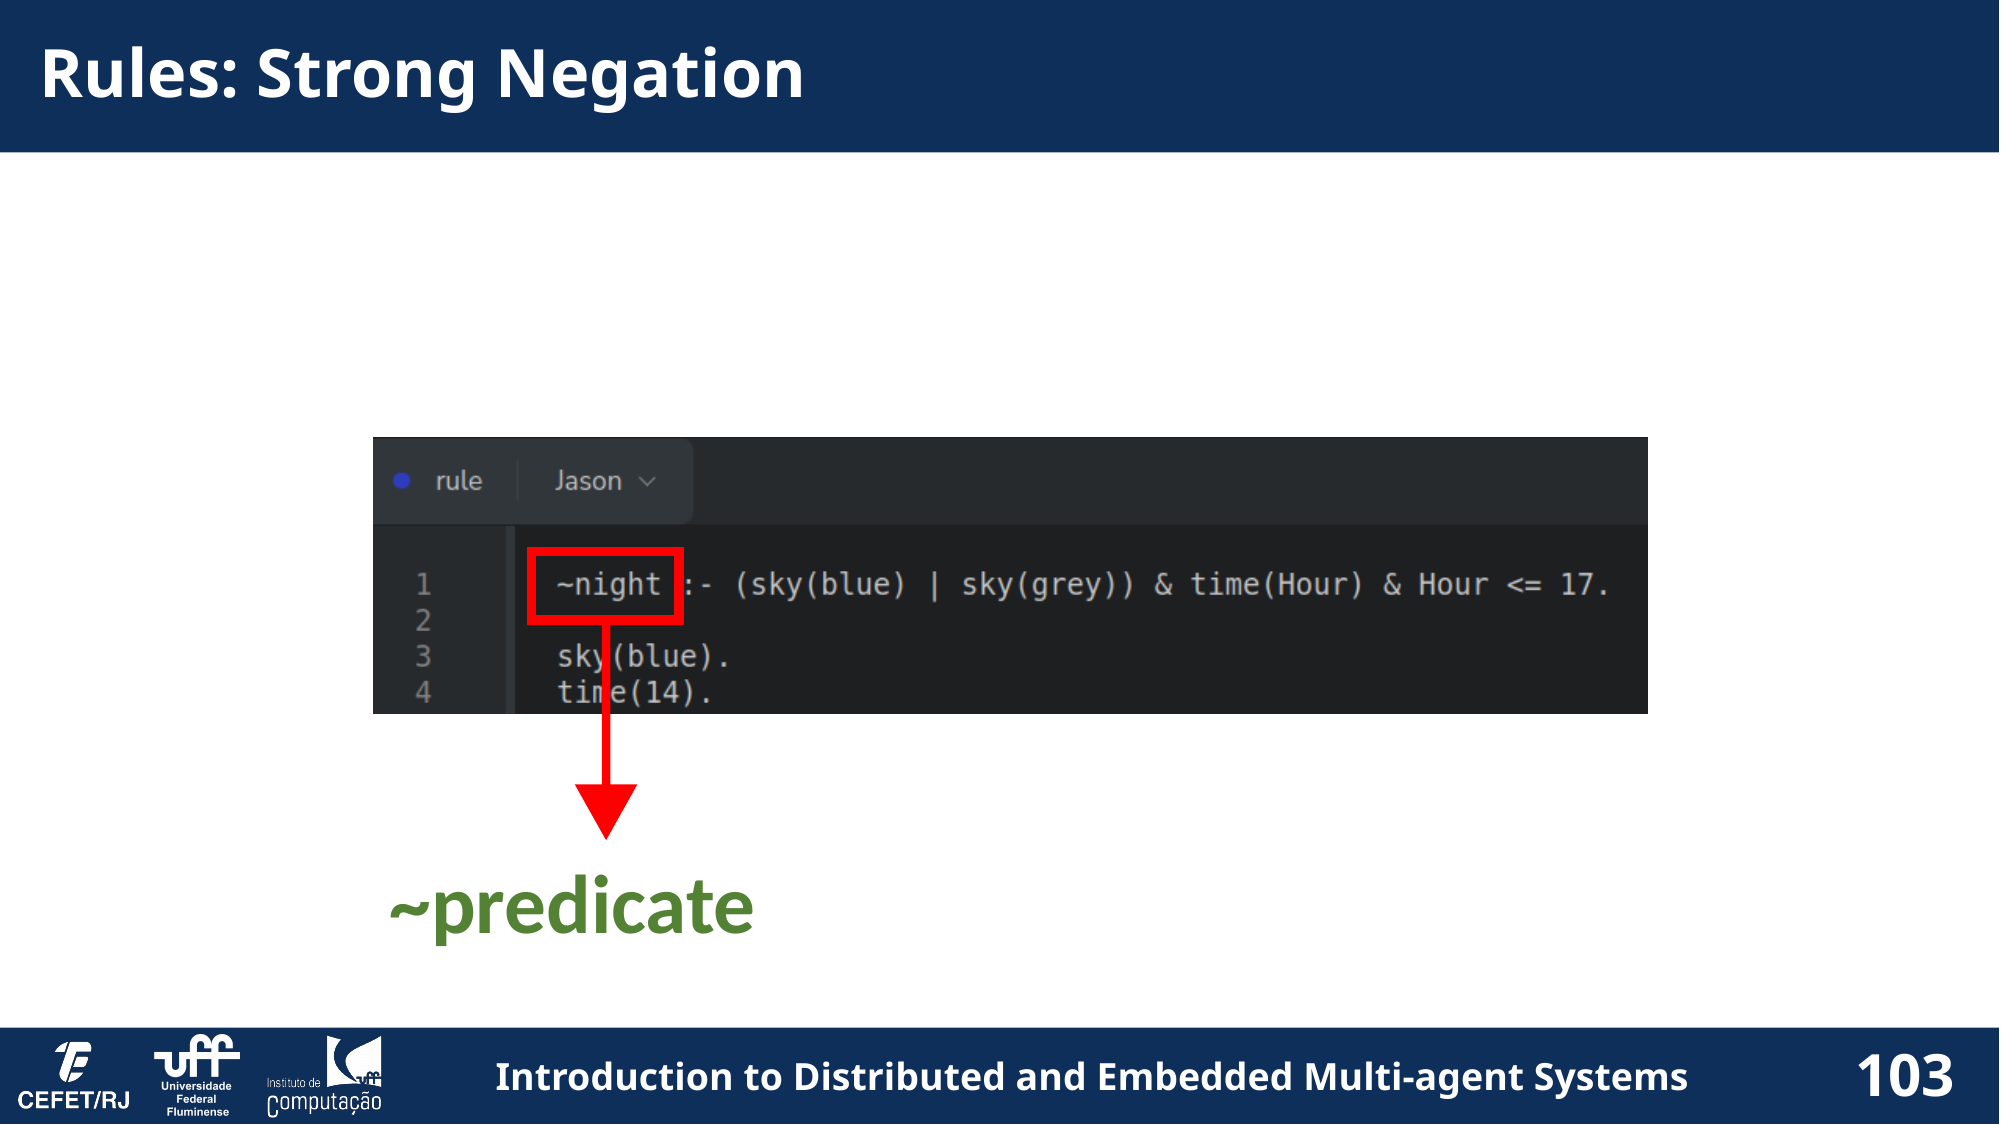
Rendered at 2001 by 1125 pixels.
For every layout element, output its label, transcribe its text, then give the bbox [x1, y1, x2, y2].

picture [265, 1033, 383, 1118]
picture [153, 1033, 241, 1121]
picture [536, 556, 674, 615]
text_box Rules: Strong Negation [25, 23, 1999, 119]
picture [18, 1021, 129, 1125]
text_box ~predicate [283, 842, 863, 958]
text_box [574, 621, 638, 841]
picture [373, 437, 1648, 714]
